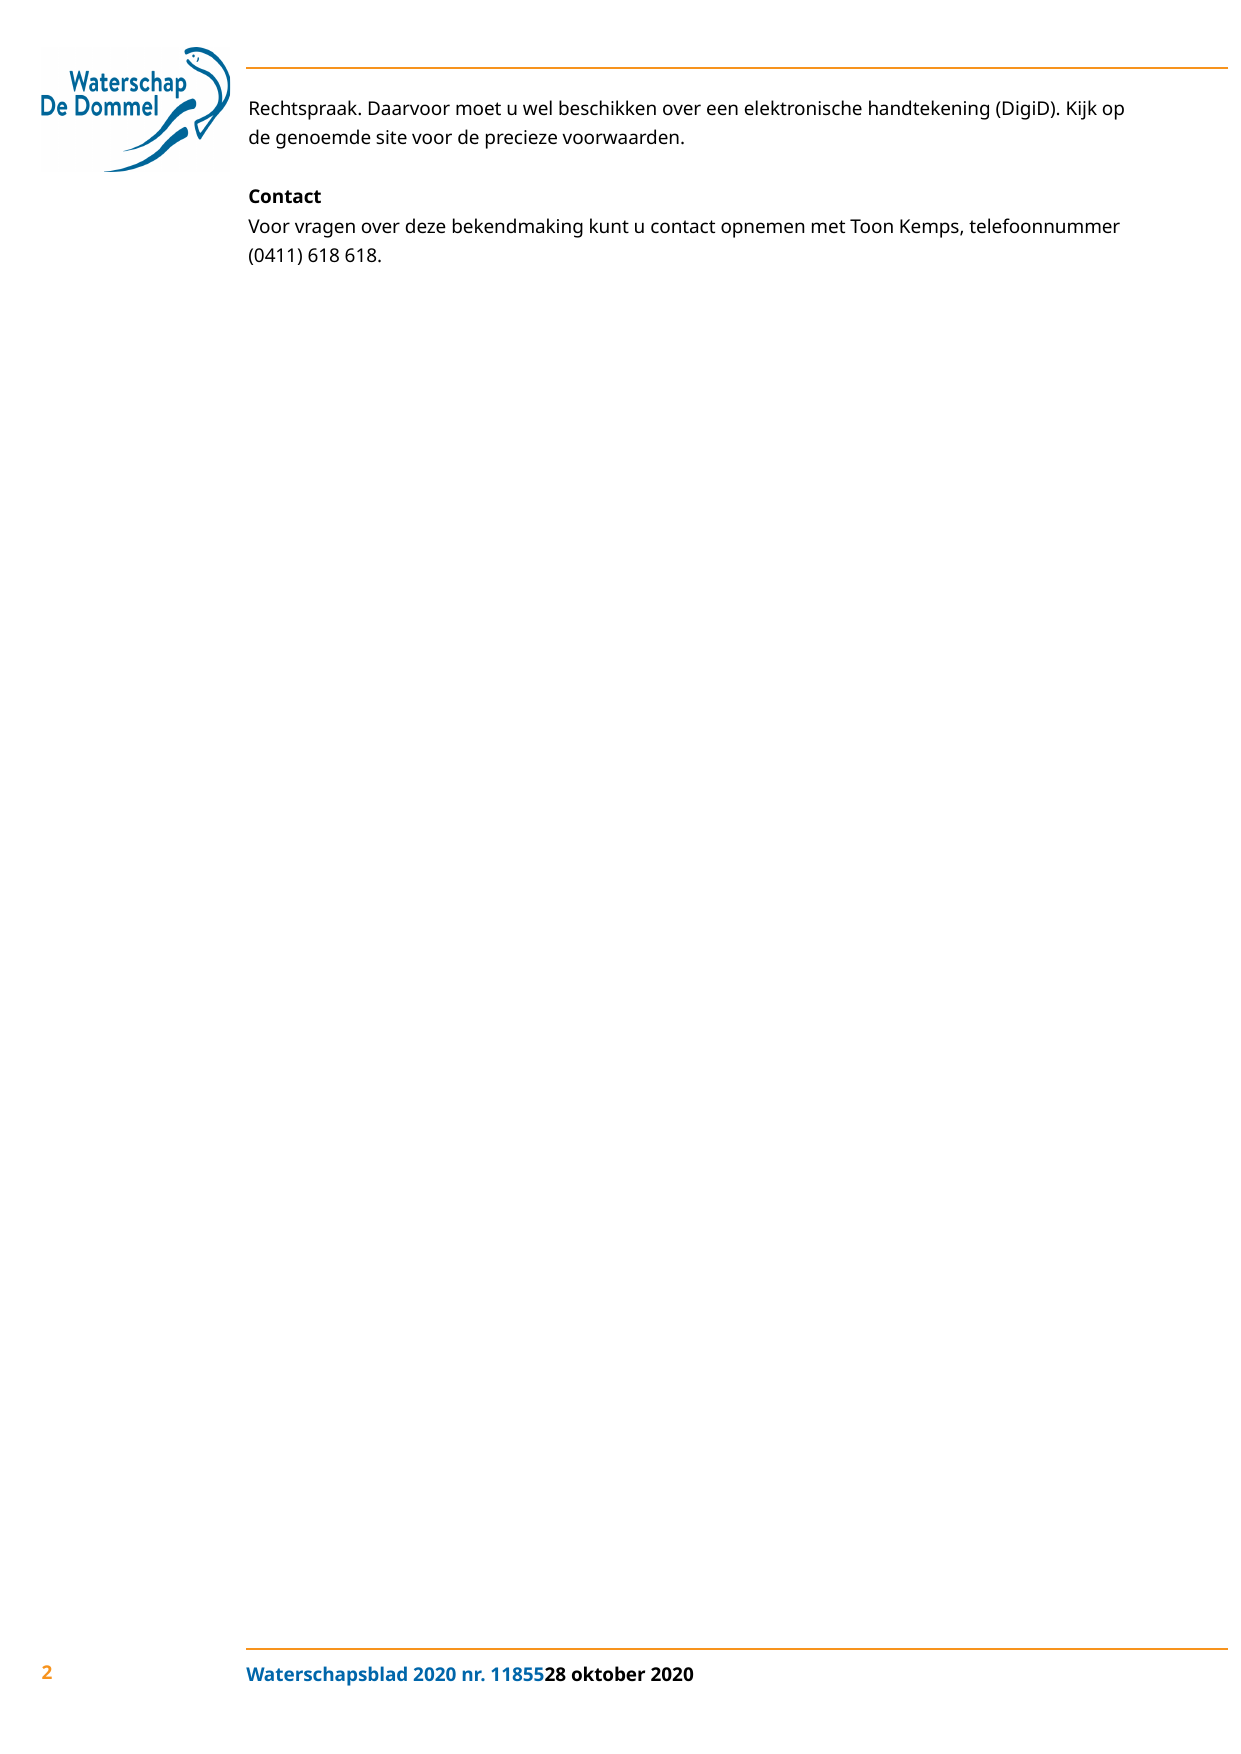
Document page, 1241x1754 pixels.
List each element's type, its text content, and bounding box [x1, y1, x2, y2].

table_header Rechtspraak. Daarvoor moet u wel beschikken over een elektronische handtekening (DigiD). Kijk op de genoemde site voor de precieze voorwaarden. Contact Voor vragen over deze bekendmaking kunt u contact opnemen met Toon Kemps, telefoonnummer (0411) 618 618. [248, 95, 1152, 268]
picture [198, 118, 210, 131]
picture [204, 47, 231, 76]
picture [45, 99, 51, 111]
picture [41, 47, 231, 172]
